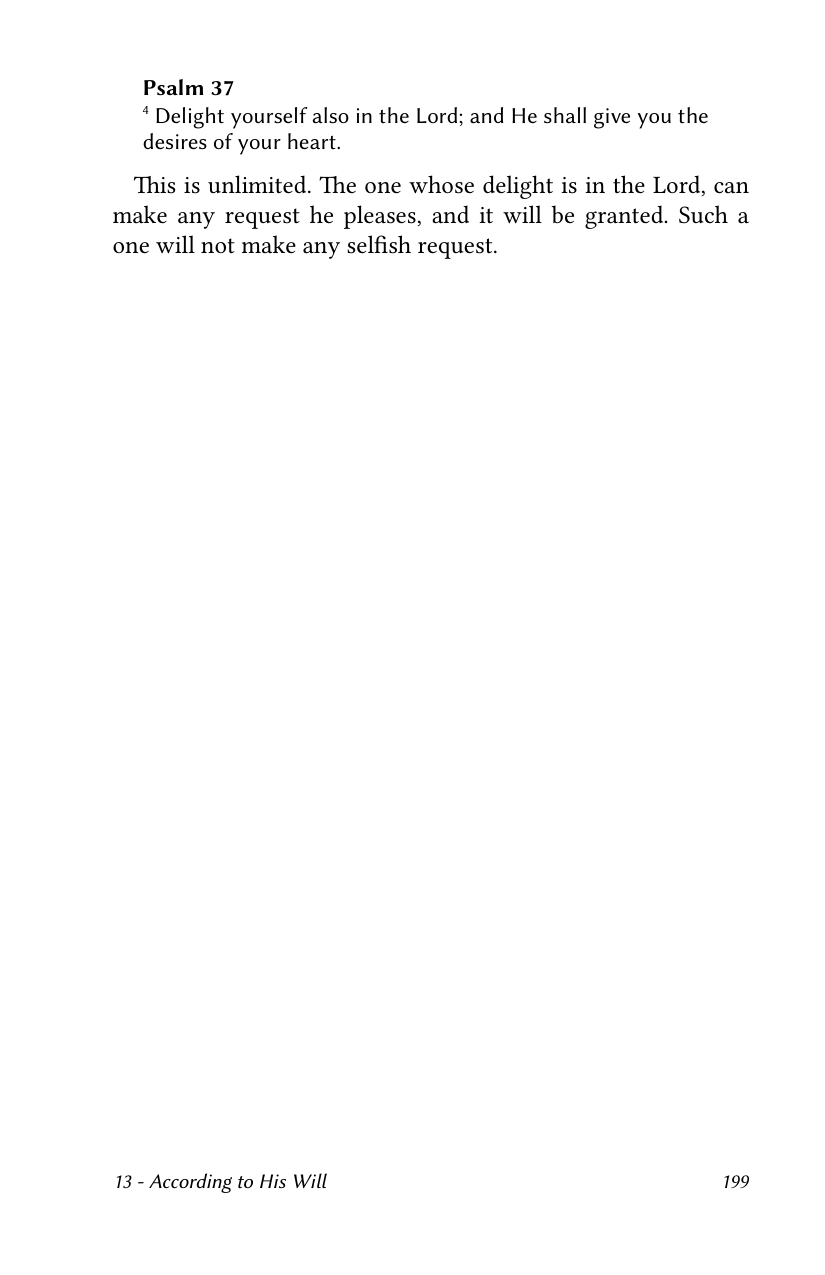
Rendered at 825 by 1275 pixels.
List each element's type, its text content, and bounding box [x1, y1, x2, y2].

text This is unlimited. The one whose delight is in the Lord, can make any request he pleases, and it will be granted. Such a one will not make any selfish request. [112, 171, 750, 259]
text 4 Delight yourself also in the Lord; and He shall give you the desires of your heart. [142, 103, 720, 155]
text Psalm 37 [142, 75, 750, 101]
